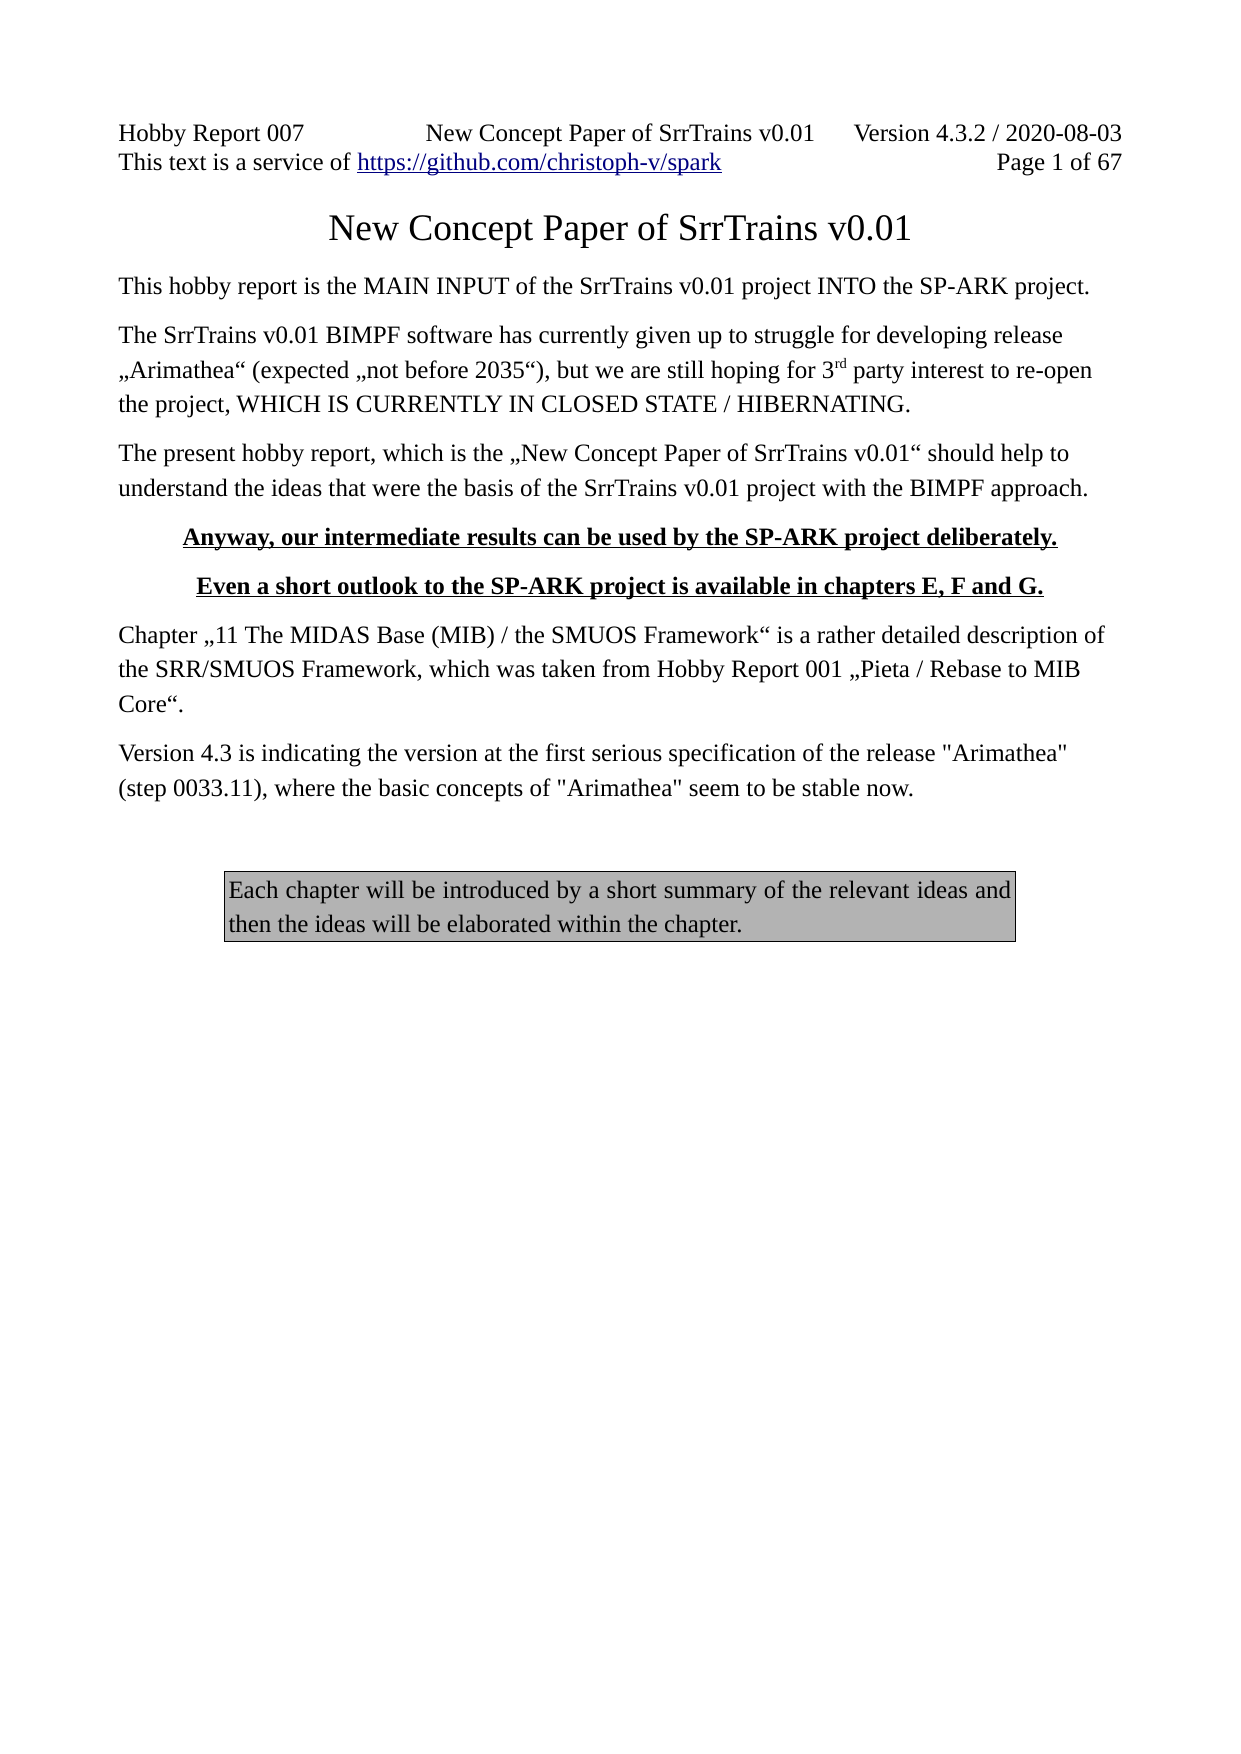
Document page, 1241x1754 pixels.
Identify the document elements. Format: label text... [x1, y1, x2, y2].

text Each chapter will be introduced by a short summary of the relevant ideas and then the ideas will be elaborated within the chapter. [225, 872, 1015, 941]
text This hobby report is the MAIN INPUT of the SrrTrains v0.01 project INTO the SP-ARK project. [118, 271, 1122, 300]
text Chapter „11 The MIDAS Base (MIB) / the SMUOS Framework“ is a rather detailed description of the SRR/SMUOS Framework, which was taken from Hobby Report 001 „Pieta / Rebase to MIB Core“. [118, 620, 1122, 718]
text The present hobby report, which is the „New Concept Paper of SrrTrains v0.01“ should help to understand the ideas that were the basis of the SrrTrains v0.01 project with the BIMPF approach. [118, 438, 1122, 502]
text The SrrTrains v0.01 BIMPF software has curren­tly given up to struggle for developing release „Arimathea“ (expected „not before 2035“), but we are still hoping for 3rd party interest to re-open the project, WHICH IS CURRENTLY IN CLOSED STATE / HIBERNATING. [118, 320, 1122, 418]
text Version 4.3 is indicating the version at the first serious specification of the release "Arimathea" (step 0033.11), where the basic concepts of "Arimathea" seem to be stable now. [118, 738, 1122, 801]
text New Concept Paper of SrrTrains v0.01 [118, 205, 1122, 248]
text Even a short outlook to the SP-ARK project is available in chapters E, F and G. [118, 571, 1122, 600]
text Anyway, our intermediate results can be used by the SP-ARK project deliberately. [118, 522, 1122, 551]
